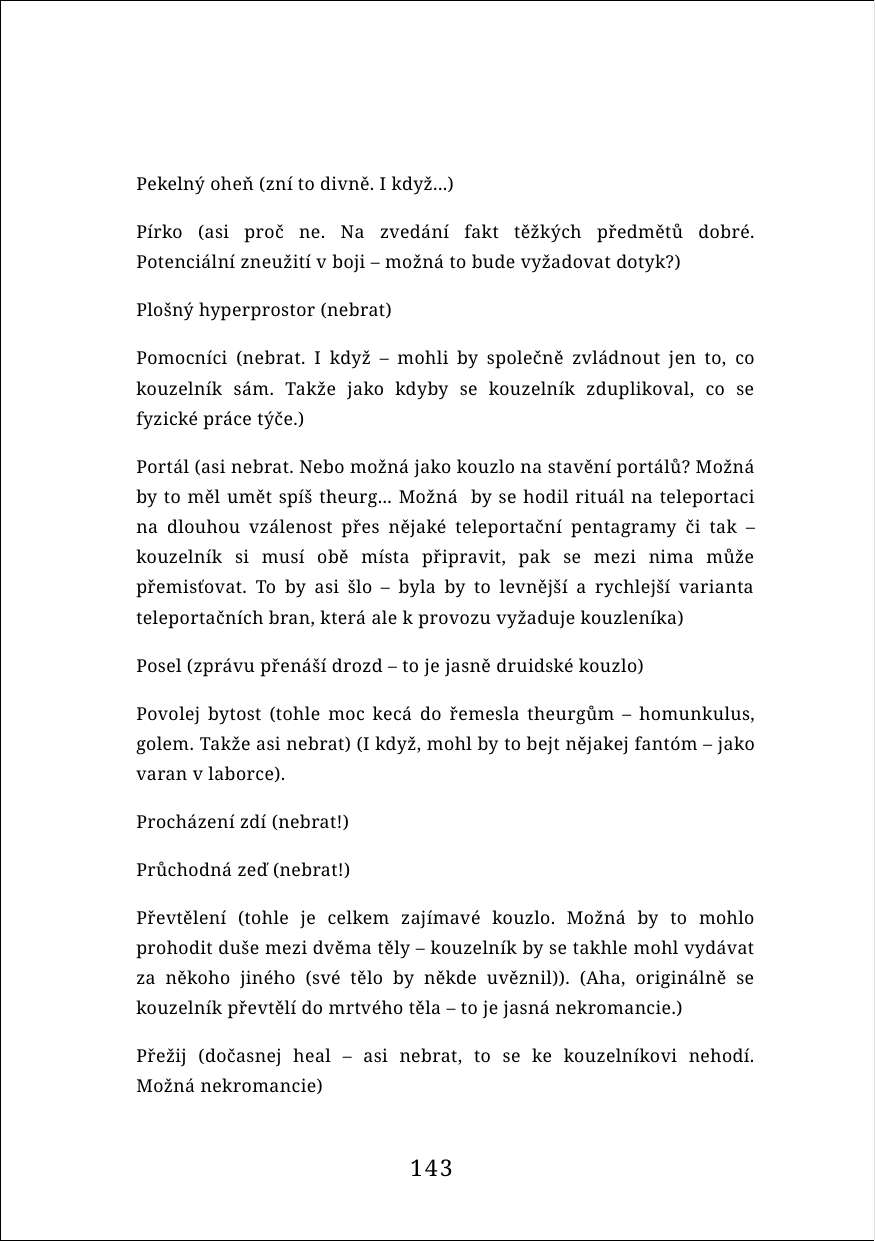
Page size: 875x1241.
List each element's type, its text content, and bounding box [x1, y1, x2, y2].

text Pírko (asi proč ne. Na zvedání fakt těžkých předmětů dobré. Potenciální zneužití v boji – možná to bude vyžadovat dotyk?) [136, 220, 756, 274]
text Převtělení (tohle je celkem zajímavé kouzlo. Možná by to mohlo prohodit duše mezi dvěma těly – kouzelník by se takhle mohl vydávat za někoho jiného (své tělo by někde uvěznil)). (Aha, originálně se kouzelník převtělí do mrtvého těla – to je jasná nekromancie.) [136, 905, 756, 1020]
text Pomocníci (nebrat. I když – mohli by společně zvládnout jen to, co kouzelník sám. Takže jako kdyby se kouzelník zduplikoval, co se fyzické práce týče.) [136, 346, 756, 430]
text Průchodná zeď (nebrat!) [136, 857, 756, 881]
text Pekelný oheň (zní to divně. I když...) [136, 172, 756, 196]
text Portál (asi nebrat. Nebo možná jako kouzlo na stavění portálů? Možná by to měl umět spíš theurg... Možná by se hodil rituál na teleportaci na dlouhou vzálenost přes nějaké teleportační pentagramy či tak – kouzelník si musí obě místa připravit, pak se mezi nima může přemisťovat. To by asi šlo – byla by to levnější a rychlejší varianta teleportačních bran, která ale k provozu vyžaduje kouzleníka) [136, 454, 756, 629]
text Procházení zdí (nebrat!) [136, 809, 756, 833]
text Povolej bytost (tohle moc kecá do řemesla theurgům – homunkulus, golem. Takže asi nebrat) (I když, mohl by to bejt nějakej fantóm – jako varan v laborce). [136, 701, 756, 786]
text Přežij (dočasnej heal – asi nebrat, to se ke kouzelníkovi nehodí. Možná nekromancie) [136, 1044, 756, 1098]
text Posel (zprávu přenáší drozd – to je jasně druidské kouzlo) [136, 653, 756, 677]
text Plošný hyperprostor (nebrat) [136, 298, 756, 322]
